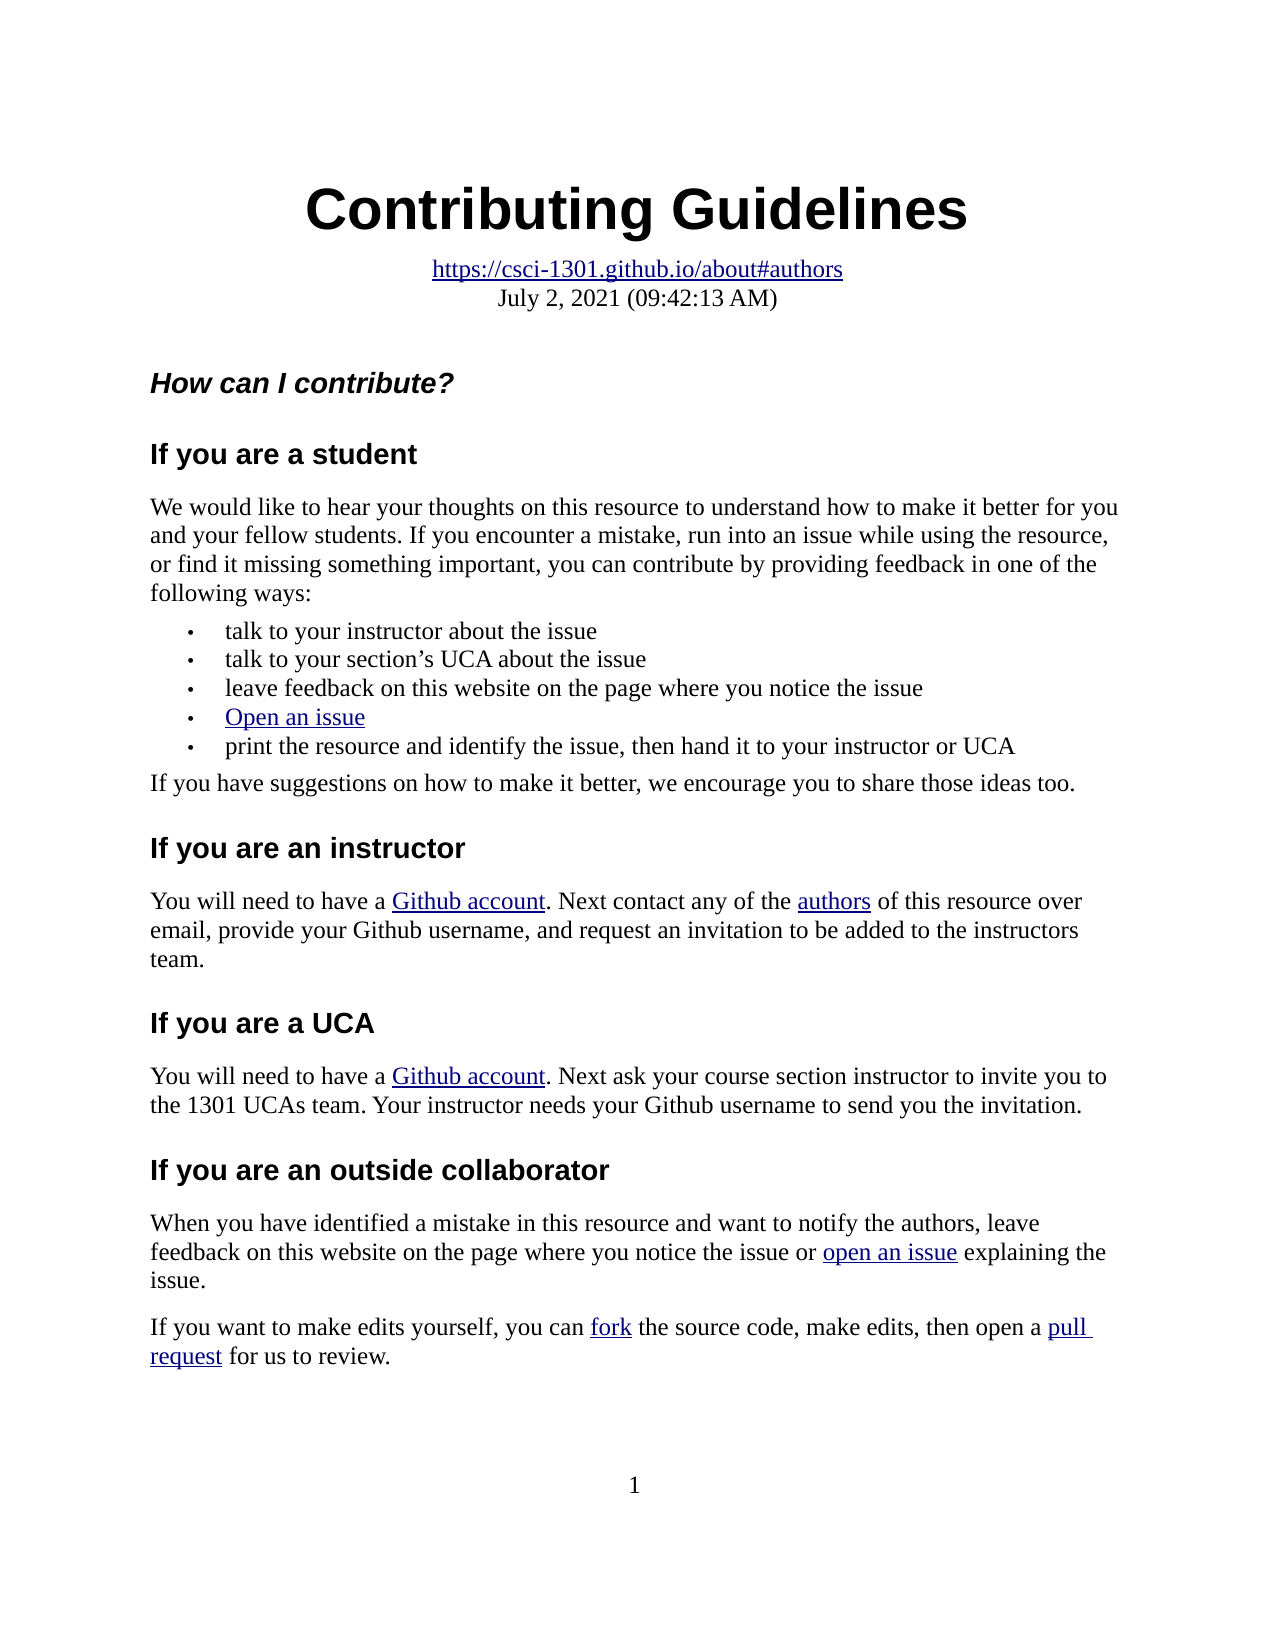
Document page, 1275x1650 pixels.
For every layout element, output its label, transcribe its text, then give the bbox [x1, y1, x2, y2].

text When you have identified a mistake in this resource and want to notify the authors, leave feedback on this website on the page where you notice the issue or open an issue explaining the issue. [150, 1208, 1125, 1294]
list talk to your instructor about the issue [187, 616, 1125, 644]
text July 2, 2021 (09:42:13 AM) [150, 283, 1125, 312]
text You will need to have a Github account. Next contact any of the authors of this resource over email, provide your Github username, and request an invitation to be added to the instructors team. [150, 886, 1125, 972]
text We would like to hear your thoughts on this resource to understand how to make it better for you and your fellow students. If you encounter a mistake, run into an issue while using the resource, or find it missing something important, you can contribute by providing feedback in one of the following ways: [150, 492, 1125, 607]
text You will need to have a Github account. Next ask your course section instructor to invite you to the 1301 UCAs team. Your instructor needs your Github username to send you the invitation. [150, 1061, 1125, 1119]
subtitle If you are an outside collaborator [150, 1153, 1125, 1186]
text https://csci-1301.github.io/about#authors [150, 254, 1125, 283]
subtitle If you are a UCA [150, 1006, 1125, 1040]
list print the resource and identify the issue, then hand it to your instructor or UCA [187, 731, 1125, 759]
list Open an issue [187, 702, 1125, 731]
subtitle If you are a student [150, 437, 1125, 470]
title Contributing Guidelines [150, 175, 1125, 242]
list leave feedback on this website on the page where you notice the issue [187, 673, 1125, 702]
text If you want to make edits yourself, you can fork the source code, make edits, then open a pull request for us to review. [150, 1312, 1125, 1369]
subtitle If you are an instructor [150, 831, 1125, 865]
subtitle How can I contribute? [150, 366, 1125, 399]
list talk to your section’s UCA about the issue [187, 644, 1125, 673]
text If you have suggestions on how to make it better, we encourage you to share those ideas too. [150, 768, 1125, 797]
